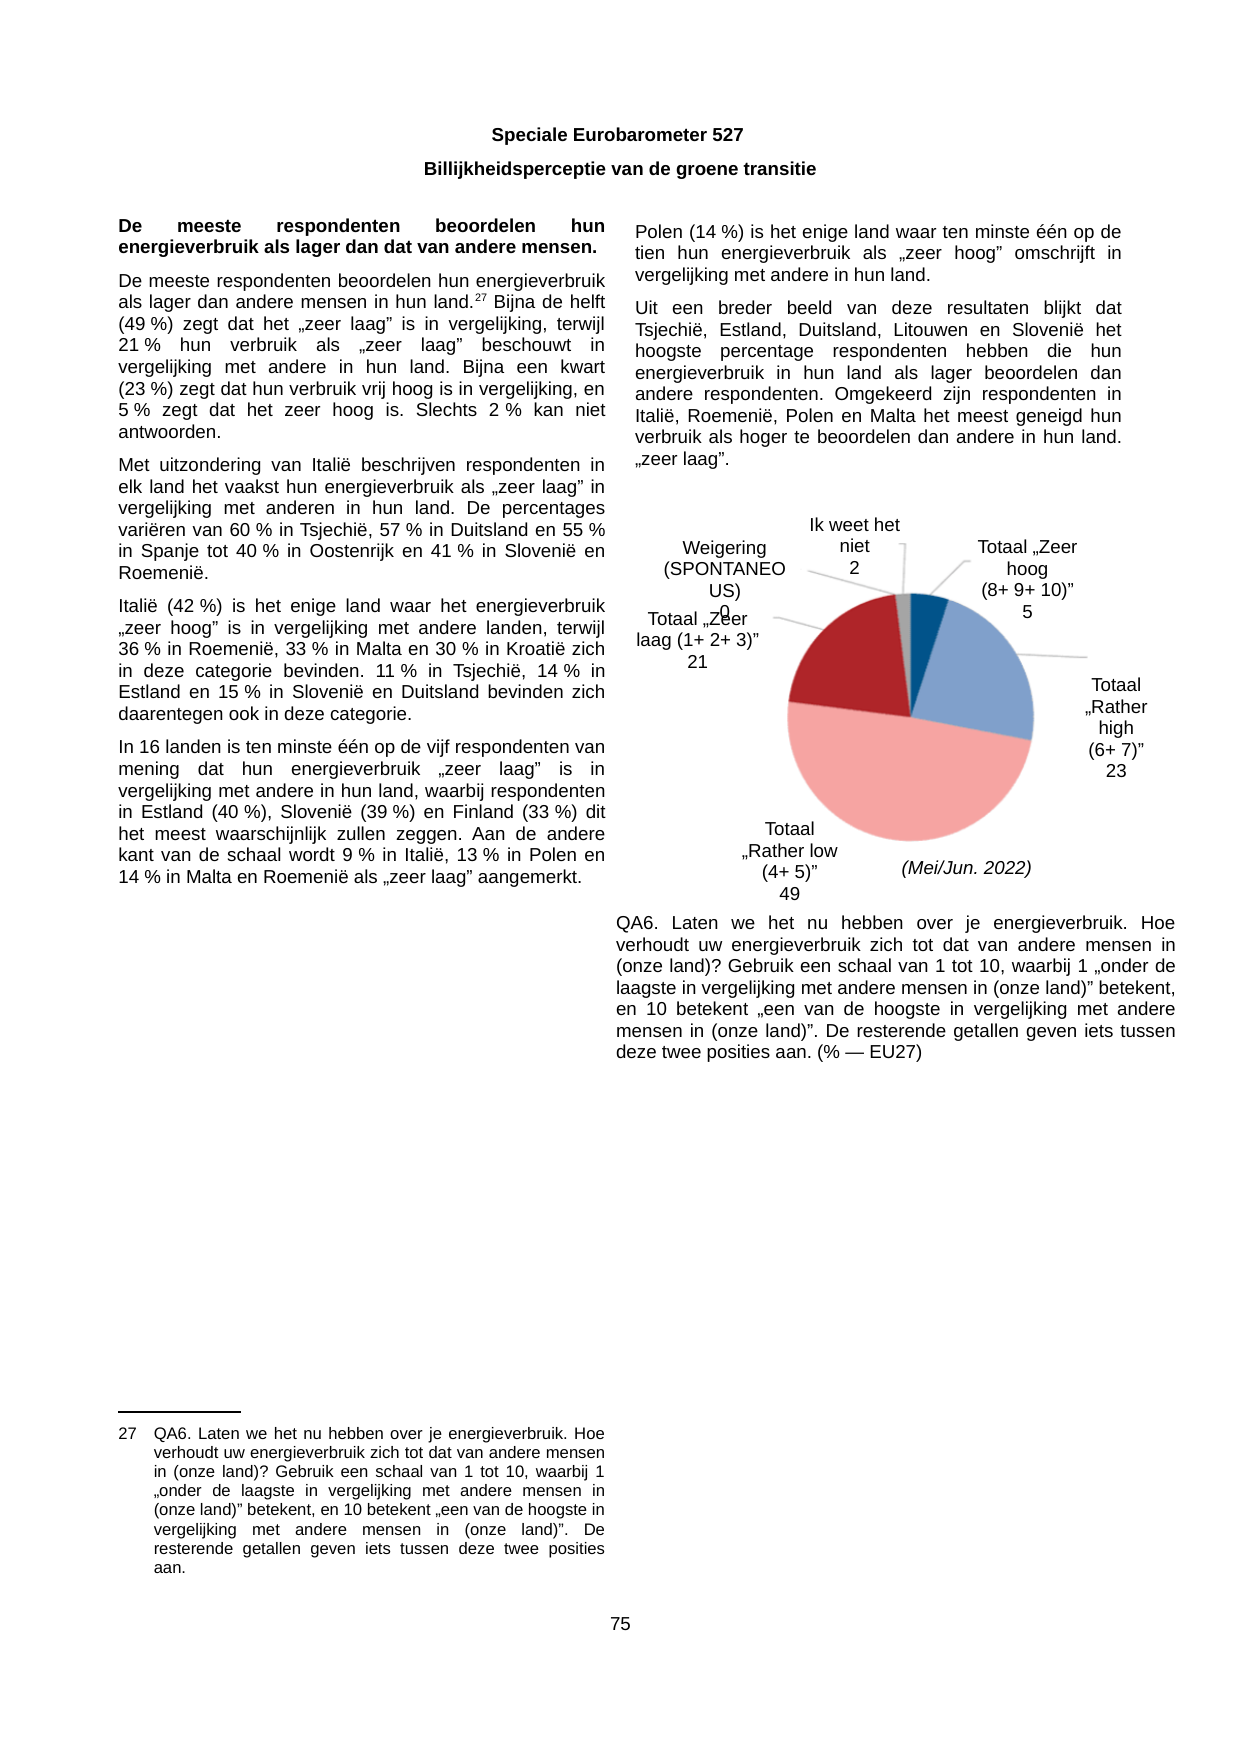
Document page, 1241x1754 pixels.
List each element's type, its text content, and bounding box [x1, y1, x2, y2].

text De meeste respondenten beoordelen hun energieverbruik als lager dan dat van andere mensen. [118, 214, 605, 258]
text QA6. Laten we het nu hebben over je energieverbruik. Hoe verhoudt uw energieverbruik zich tot dat van andere mensen in (onze land)? Gebruik een schaal van 1 tot 10, waarbij 1 „onder de laagste in vergelijking met andere mensen in (onze land)” betekent, en 10 betekent „een van de hoogste in vergelijking met andere mensen in (onze land)”. De resterende getallen geven iets tussen deze twee posities aan. (% — EU27) [616, 519, 1176, 1063]
text De meeste respondenten beoordelen hun energieverbruik als lager dan andere mensen in hun land. Bijna de helft (49 %) zegt dat het „zeer laag” is in vergelijking, terwijl 21 % hun verbruik als „zeer laag” beschouwt in vergelijking met andere in hun land. Bijna een kwart (23 %) zegt dat hun verbruik vrij hoog is in vergelijking, en 5 % zegt dat het zeer hoog is. Slechts 2 % kan niet antwoorden. [118, 269, 605, 442]
text Polen (14 %) is het enige land waar ten minste één op de tien hun energieverbruik als „zeer hoog” omschrijft in vergelijking met andere in hun land. [635, 220, 1122, 285]
text QA6. Laten we het nu hebben over je energieverbruik. Hoe verhoudt uw energieverbruik zich tot dat van andere mensen in (onze land)? Gebruik een schaal van 1 tot 10, waarbij 1 „onder de laagste in vergelijking met andere mensen in (onze land)” betekent, en 10 betekent „een van de hoogste in vergelijking met andere mensen in (onze land)”. De resterende getallen geven iets tussen deze twee posities aan. [118, 1423, 605, 1577]
picture [748, 543, 1091, 845]
text Met uitzondering van Italië beschrijven respondenten in elk land het vaakst hun energieverbruik als „zeer laag” in vergelijking met anderen in hun land. De percentages variëren van 60 % in Tsjechië, 57 % in Duitsland en 55 % in Spanje tot 40 % in Oostenrijk en 41 % in Slovenië en Roemenië. [118, 454, 605, 583]
text In 16 landen is ten minste één op de vijf respondenten van mening dat hun energieverbruik „zeer laag” is in vergelijking met andere in hun land, waarbij respondenten in Estland (40 %), Slovenië (39 %) en Finland (33 %) dit het meest waarschijnlijk zullen zeggen. Aan de andere kant van de schaal wordt 9 % in Italië, 13 % in Polen en 14 % in Malta en Roemenië als „zeer laag” aangemerkt. [118, 736, 605, 887]
text Uit een breder beeld van deze resultaten blijkt dat Tsjechië, Estland, Duitsland, Litouwen en Slovenië het hoogste percentage respondenten hebben die hun energieverbruik in hun land als lager beoordelen dan andere respondenten. Omgekeerd zijn respondenten in Italië, Roemenië, Polen en Malta het meest geneigd hun verbruik als hoger te beoordelen dan andere in hun land. „zeer laag”. [635, 297, 1122, 469]
picture [989, 544, 994, 552]
text Italië (42 %) is het enige land waar het energieverbruik „zeer hoog” is in vergelijking met andere landen, terwijl 36 % in Roemenië, 33 % in Malta en 30 % in Kroatië zich in deze categorie bevinden. 11 % in Tsjechië, 14 % in Estland en 15 % in Slovenië en Duitsland bevinden zich daarentegen ook in deze categorie. [118, 595, 605, 724]
